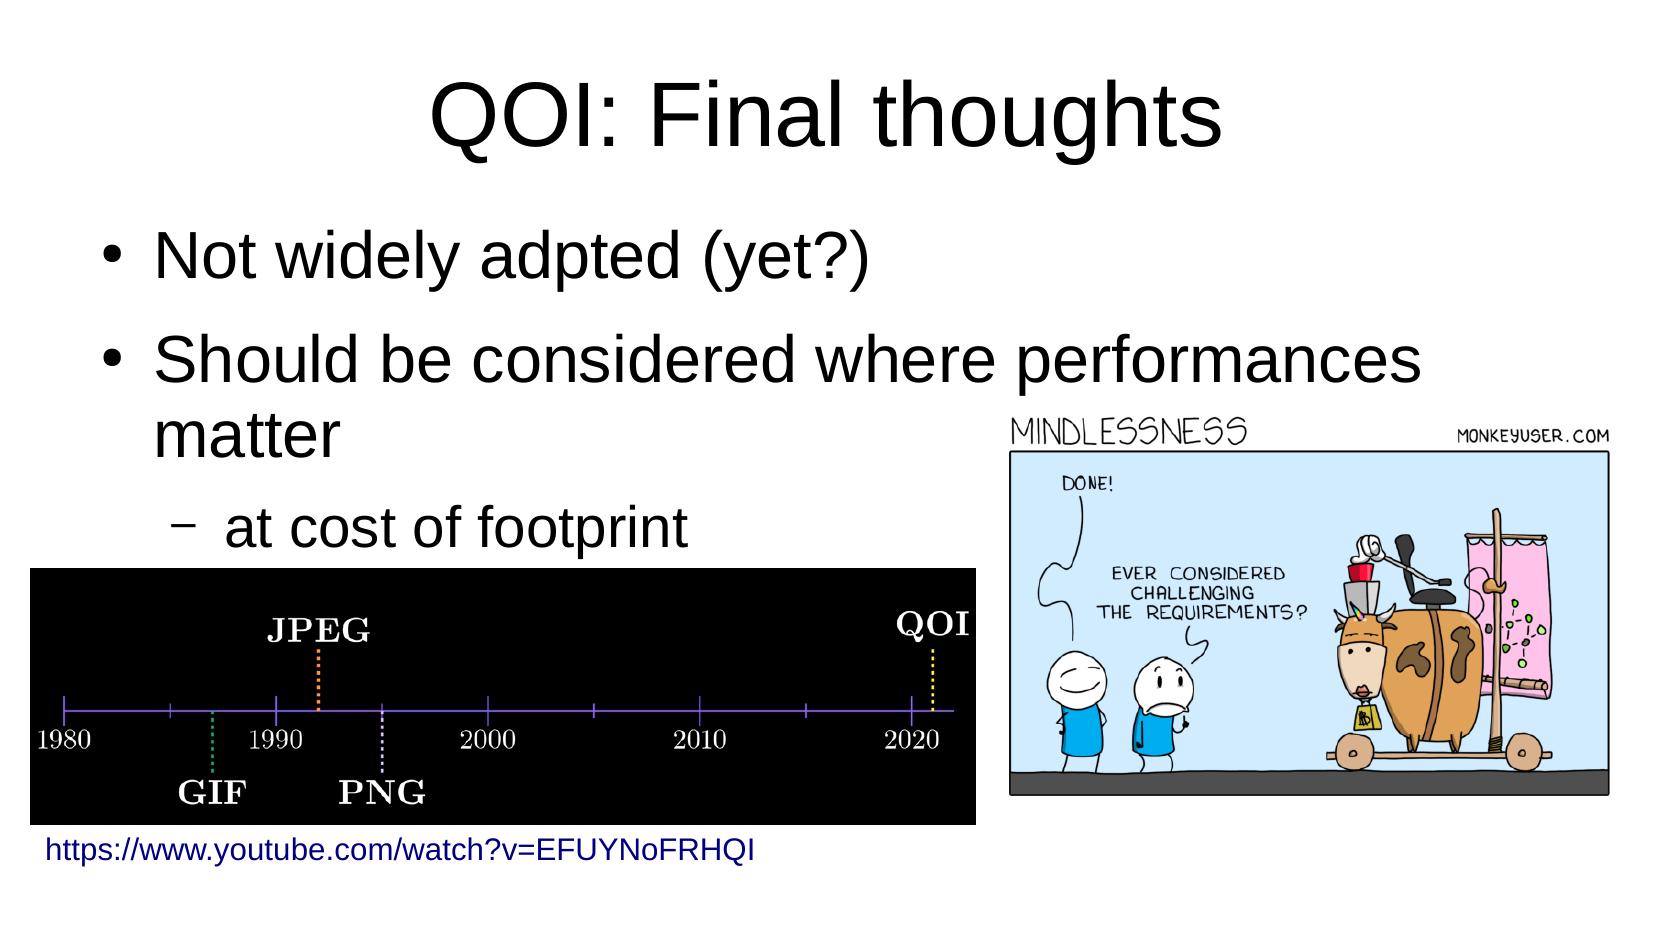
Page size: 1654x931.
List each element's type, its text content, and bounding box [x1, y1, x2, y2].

list Not widely adpted (yet?) Should be considered where performances matter at cost of footprint [82, 217, 1571, 758]
title QOI: Final thoughts [82, 37, 1571, 193]
picture [30, 568, 976, 826]
picture [1006, 412, 1613, 801]
text_box https://www.youtube.com/watch?v=EFUYNoFRHQI [30, 825, 781, 875]
